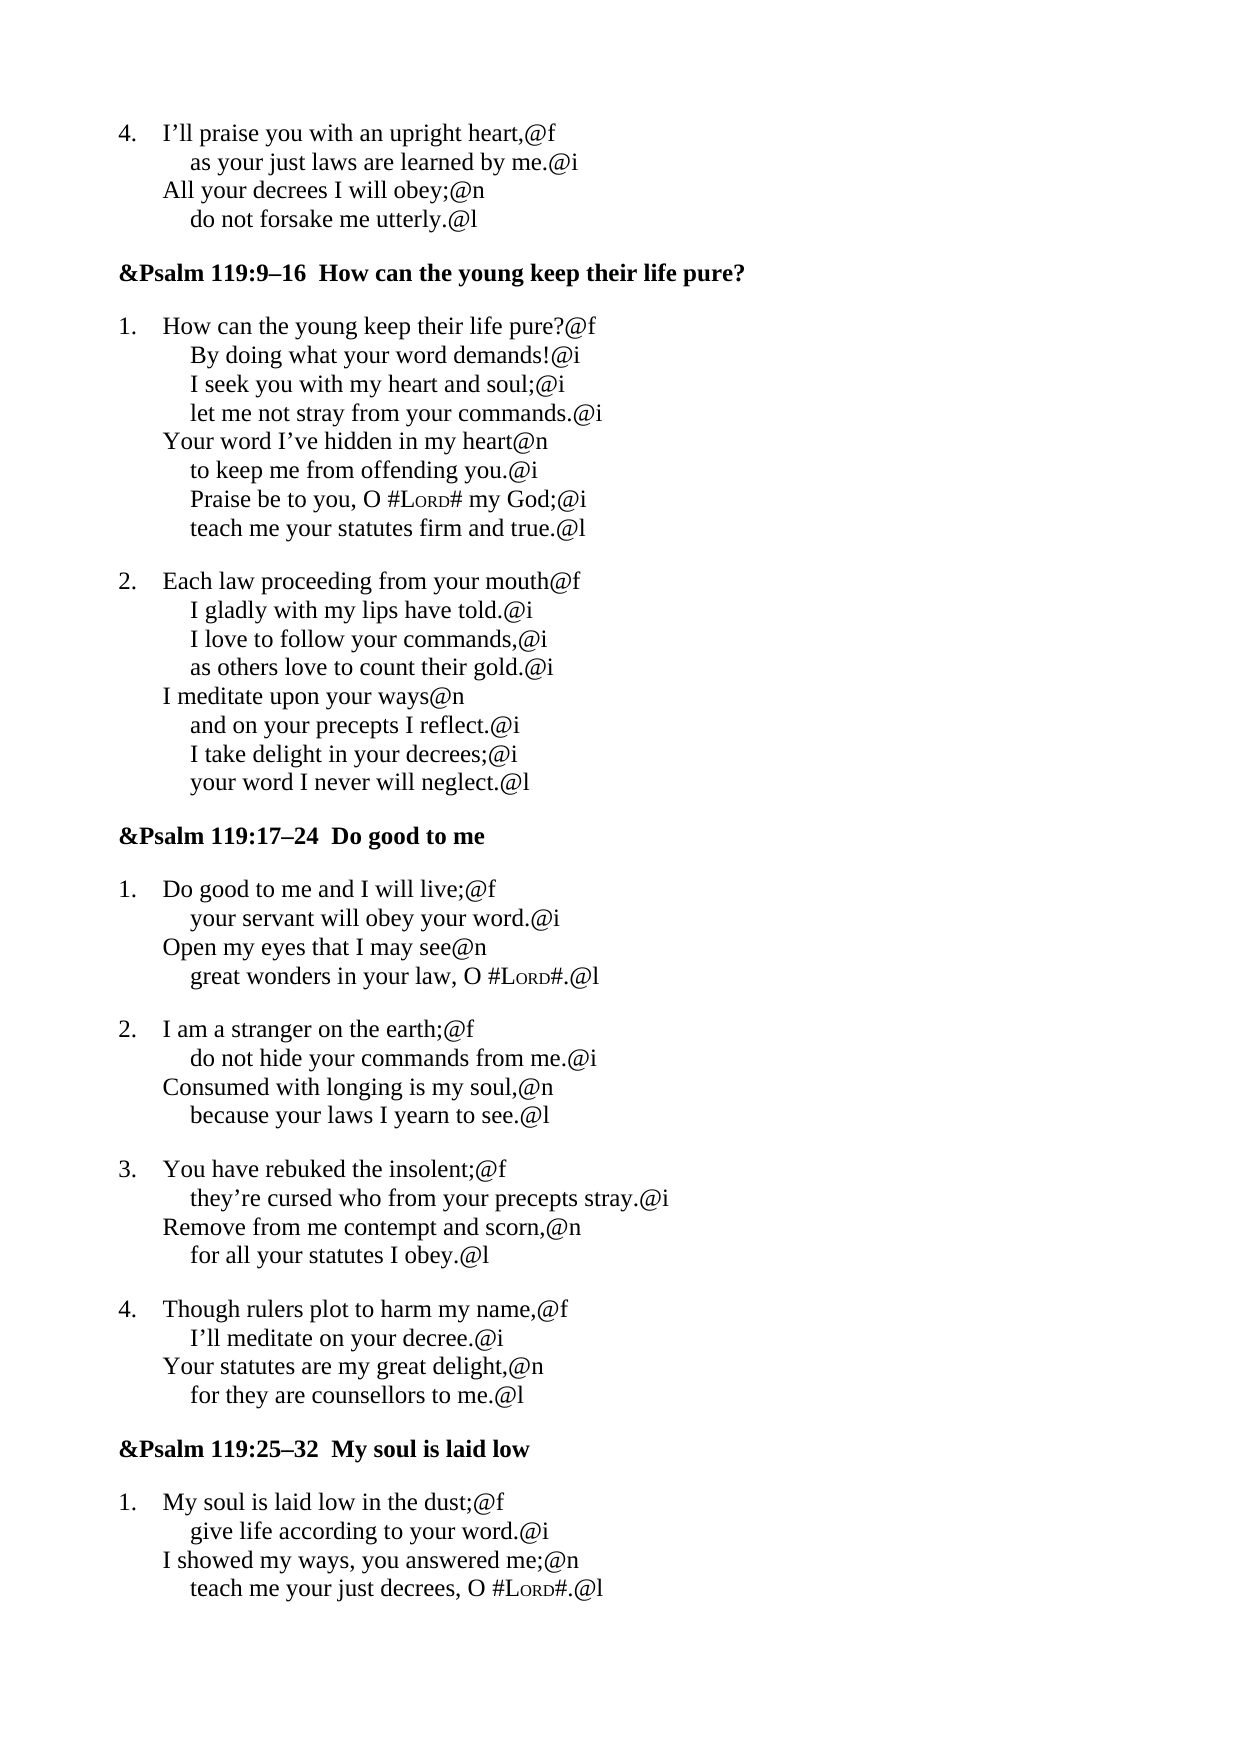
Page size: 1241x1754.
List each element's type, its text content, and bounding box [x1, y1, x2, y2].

text By doing what your word demands!@i [171, 340, 1122, 369]
text give life according to your word.@i [171, 1516, 1122, 1545]
text 4. Though rulers plot to harm my name,@f [118, 1294, 1122, 1323]
text for all your statutes I obey.@l [171, 1240, 1122, 1269]
text I love to follow your commands,@i [171, 624, 1122, 652]
text your word I never will neglect.@l [171, 767, 1122, 796]
text as others love to count their gold.@i [171, 652, 1122, 681]
text Consumed with longing is my soul,@n [162, 1072, 1122, 1101]
text teach me your statutes firm and true.@l [171, 513, 1122, 541]
text I take delight in your decrees;@i [171, 739, 1122, 767]
text 2. I am a stranger on the earth;@f [118, 1014, 1122, 1043]
text Your word I’ve hidden in my heart@n [162, 426, 1122, 455]
text and on your precepts I reflect.@i [171, 710, 1122, 739]
text for they are counsellors to me.@l [171, 1380, 1122, 1409]
text let me not stray from your commands.@i [171, 398, 1122, 426]
text 1. How can the young keep their life pure?@f [118, 311, 1122, 340]
text 4. I’ll praise you with an upright heart,@f [118, 118, 1122, 147]
text I showed my ways, you answered me;@n [162, 1545, 1122, 1573]
text they’re cursed who from your precepts stray.@i [171, 1183, 1122, 1212]
text Open my eyes that I may see@n [162, 932, 1122, 961]
text to keep me from offending you.@i [171, 455, 1122, 484]
text as your just laws are learned by me.@i [171, 147, 1122, 176]
text All your decrees I will obey;@n [162, 176, 1122, 204]
text I meditate upon your ways@n [162, 681, 1122, 710]
text I gladly with my lips have told.@i [171, 595, 1122, 624]
text because your laws I yearn to see.@l [171, 1101, 1122, 1129]
text 1. My soul is laid low in the dust;@f [118, 1487, 1122, 1516]
text do not forsake me utterly.@l [171, 204, 1122, 233]
text your servant will obey your word.@i [171, 903, 1122, 932]
subtitle &Psalm 119:25–32 My soul is laid low [118, 1434, 1122, 1462]
text great wonders in your law, O #Lord#.@l [171, 961, 1122, 989]
text 2. Each law proceeding from your mouth@f [118, 566, 1122, 595]
subtitle &Psalm 119:9–16 How can the young keep their life pure? [118, 258, 1122, 287]
text teach me your just decrees, O #Lord#.@l [171, 1573, 1122, 1602]
text I’ll meditate on your decree.@i [171, 1323, 1122, 1351]
text Remove from me contempt and scorn,@n [162, 1212, 1122, 1240]
text I seek you with my heart and soul;@i [171, 369, 1122, 398]
text Praise be to you, O #Lord# my God;@i [171, 484, 1122, 513]
subtitle &Psalm 119:17–24 Do good to me [118, 821, 1122, 850]
text 3. You have rebuked the insolent;@f [118, 1154, 1122, 1183]
text Your statutes are my great delight,@n [162, 1351, 1122, 1380]
text do not hide your commands from me.@i [171, 1043, 1122, 1072]
text 1. Do good to me and I will live;@f [118, 874, 1122, 903]
